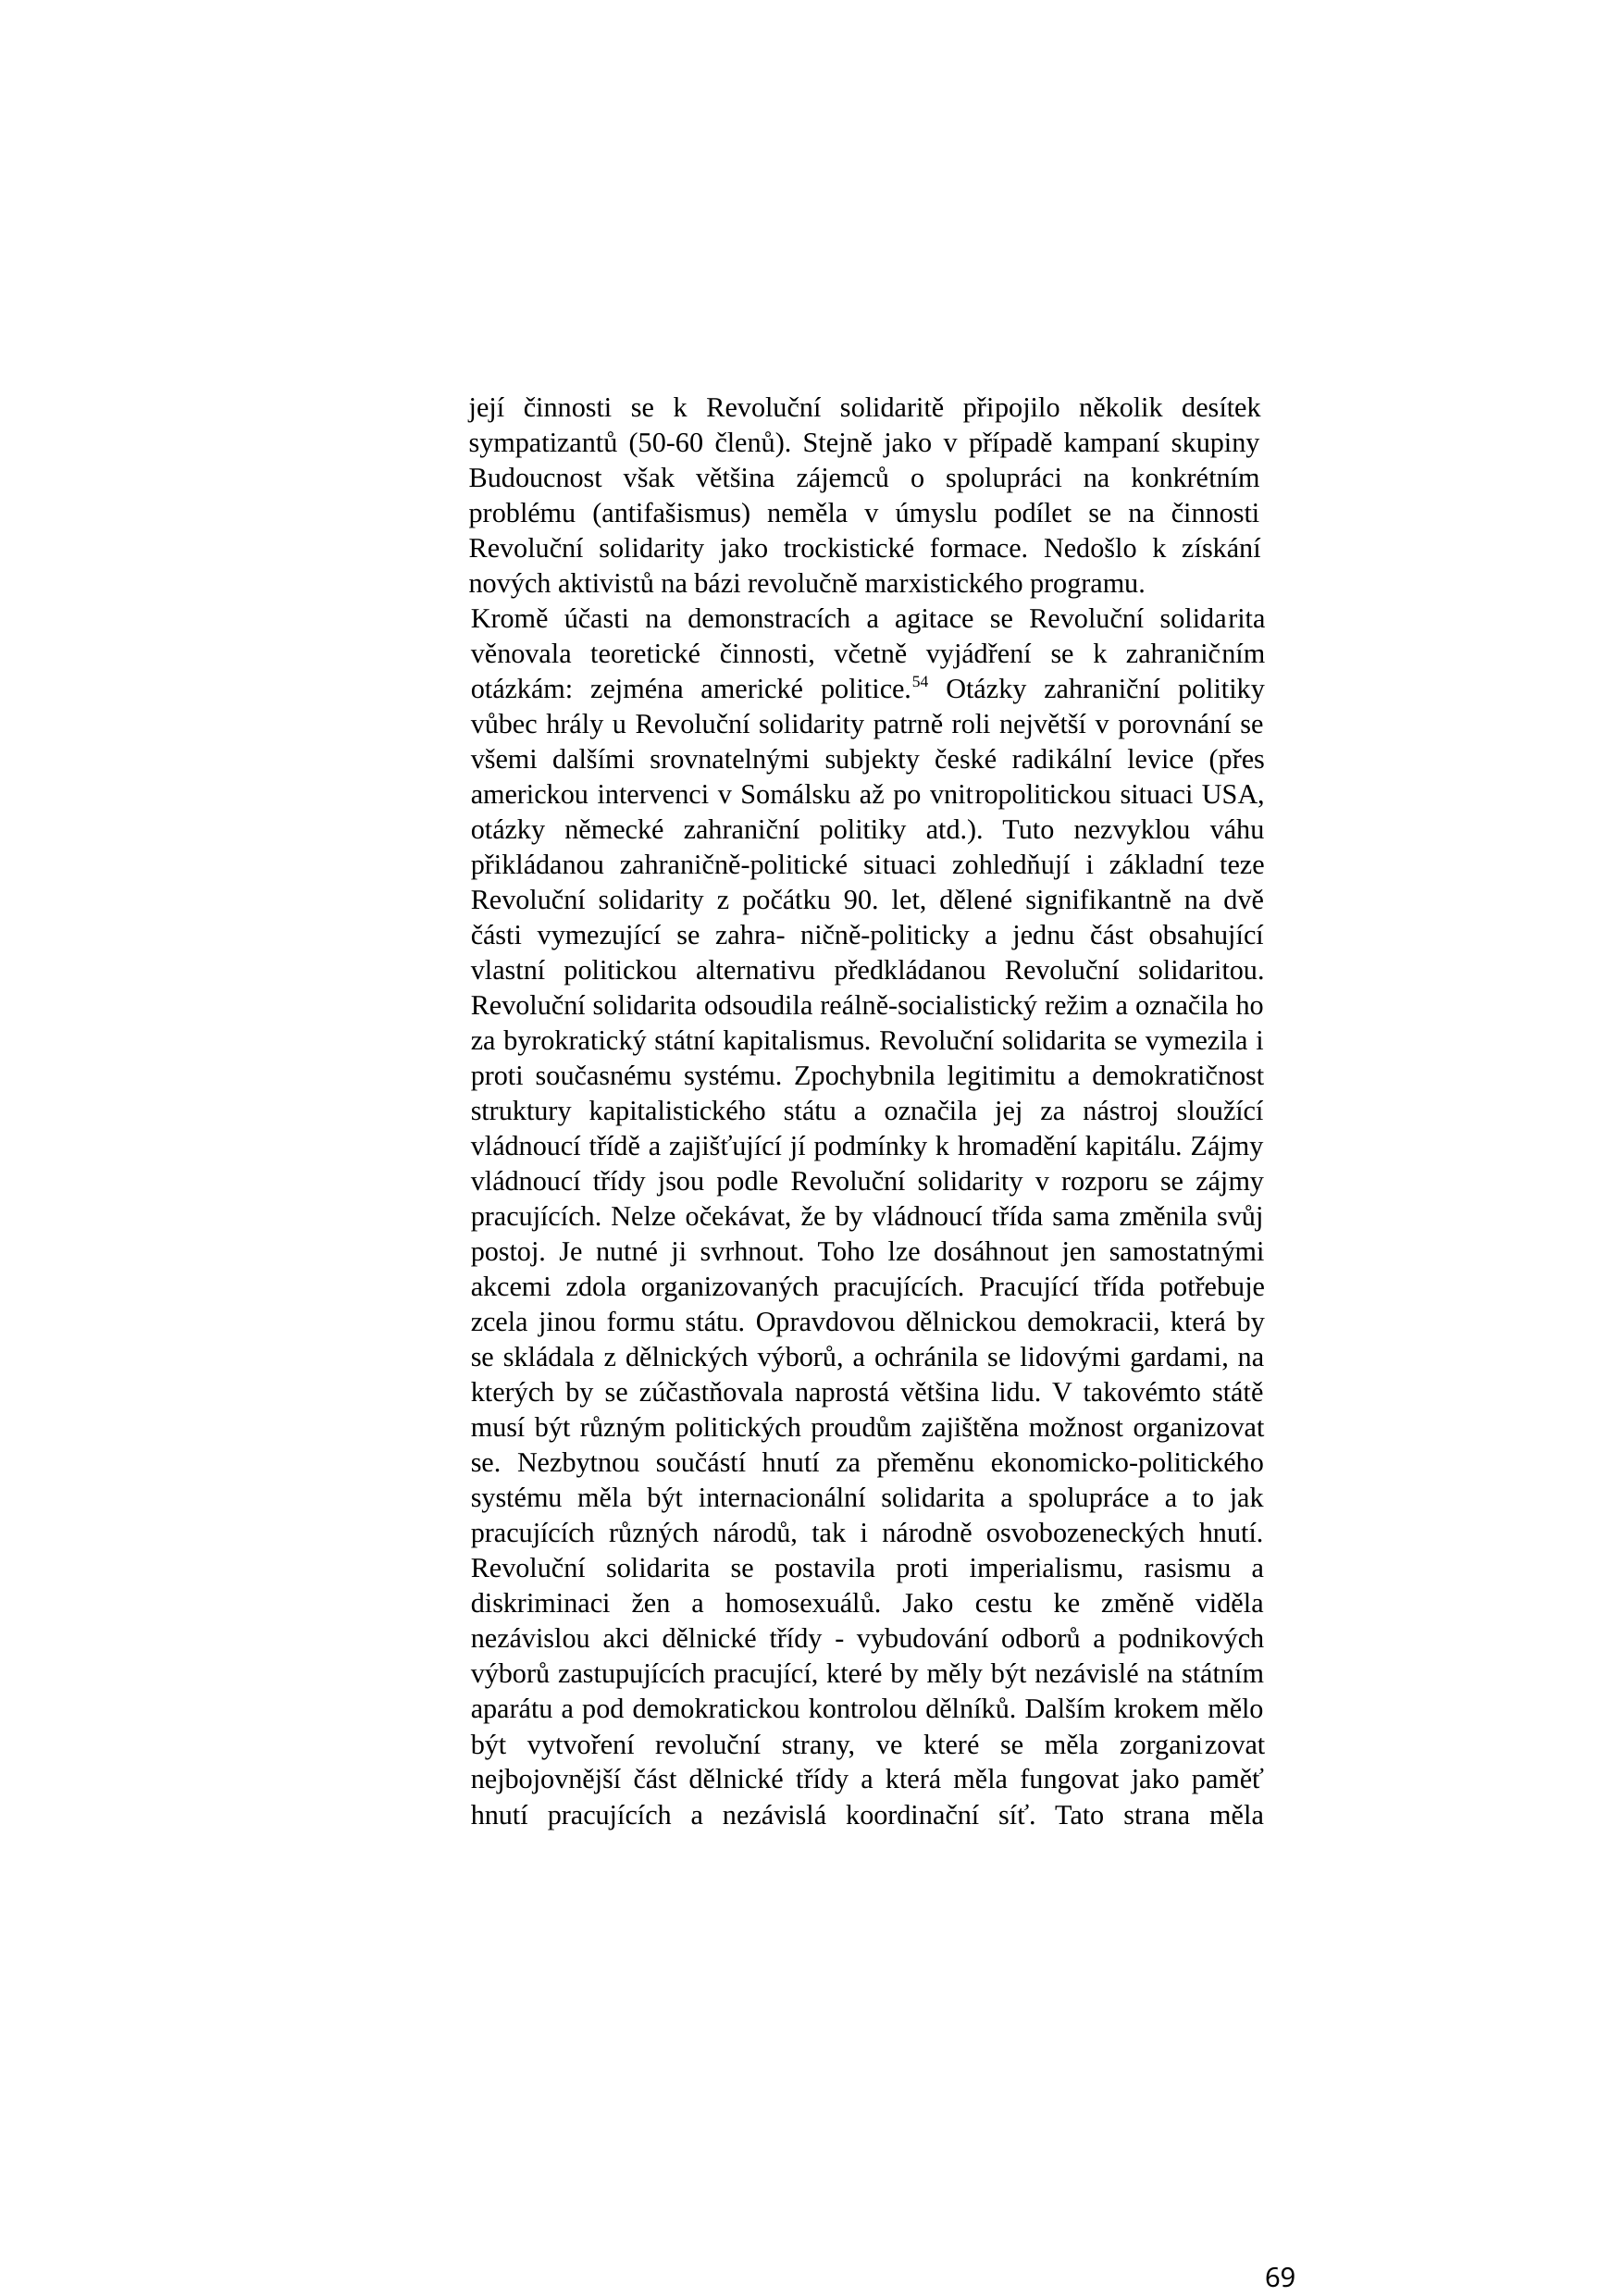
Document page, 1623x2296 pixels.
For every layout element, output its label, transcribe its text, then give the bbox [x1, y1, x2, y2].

text Kromě účasti na demonstracích a agitace se Revoluční solida­rita věnovala teoretické činnosti, včetně vyjádření se k zahranič­ním otázkám: zejména americké politice.54 Otázky zahraniční politiky vůbec hrály u Revoluční solidarity patrně roli největší v porovnání se všemi dalšími srovnatelnými subjekty české radi­kální levice (přes americkou intervenci v Somálsku až po vnit­ropolitickou situaci USA, otázky německé zahraniční politiky atd.). Tuto nezvyklou váhu přikládanou zahraničně-politické si­tuaci zohledňují i základní teze Revoluční solidarity z počátku 90. let, dělené signifikantně na dvě části vymezující se zahra- ničně-politicky a jednu část obsahující vlastní politickou alterna­tivu předkládanou Revoluční solidaritou. Revoluční solidarita odsoudila reálně-socialistický režim a označila ho za byrokratic­ký státní kapitalismus. Revoluční solidarita se vymezila i proti současnému systému. Zpochybnila legitimitu a demokratičnost struktury kapitalistického státu a označila jej za nástroj sloužící vládnoucí třídě a zajišťující jí podmínky k hromadění kapitálu. Zájmy vládnoucí třídy jsou podle Revoluční solidarity v rozporu se zájmy pracujících. Nelze očekávat, že by vládnoucí třída sama změnila svůj postoj. Je nutné ji svrhnout. Toho lze dosáhnout jen samostatnými akcemi zdola organizovaných pracujících. Pra­cující třída potřebuje zcela jinou formu státu. Opravdovou děl­nickou demokracii, která by se skládala z dělnických výborů, a ochránila se lidovými gardami, na kterých by se zúčastňovala naprostá většina lidu. V takovémto státě musí být různým poli­tických proudům zajištěna možnost organizovat se. Nezbytnou součástí hnutí za přeměnu ekonomicko-politického systému měla být internacionální solidarita a spolupráce a to jak pracujících různých národů, tak i národně osvobozeneckých hnutí. Revoluč­ní solidarita se postavila proti imperialismu, rasismu a diskrimi­naci žen a homosexuálů. Jako cestu ke změně viděla nezávislou akci dělnické třídy - vybudování odborů a podnikových výborů zastupujících pracující, které by měly být nezávislé na státním aparátu a pod demokratickou kontrolou dělníků. Dalším krokem mělo být vytvoření revoluční strany, ve které se měla zorgani­zovat nejbojovnější část dělnické třídy a která měla fungovat jako paměť hnutí pracujících a nezávislá koordinační síť. Tato strana měla [470, 600, 1265, 1831]
text její činnosti se k Revoluční solidaritě při­pojilo několik desítek sympatizantů (50-60 členů). Stejně jako v případě kampaní skupiny Budoucnost však většina zájemců o spolupráci na konkrétním problému (antifašismus) neměla v úmyslu podílet se na činnosti Revoluční solidarity jako troc­kistické formace. Nedošlo k získání nových aktivistů na bázi revolučně marxistického programu. [468, 389, 1261, 600]
